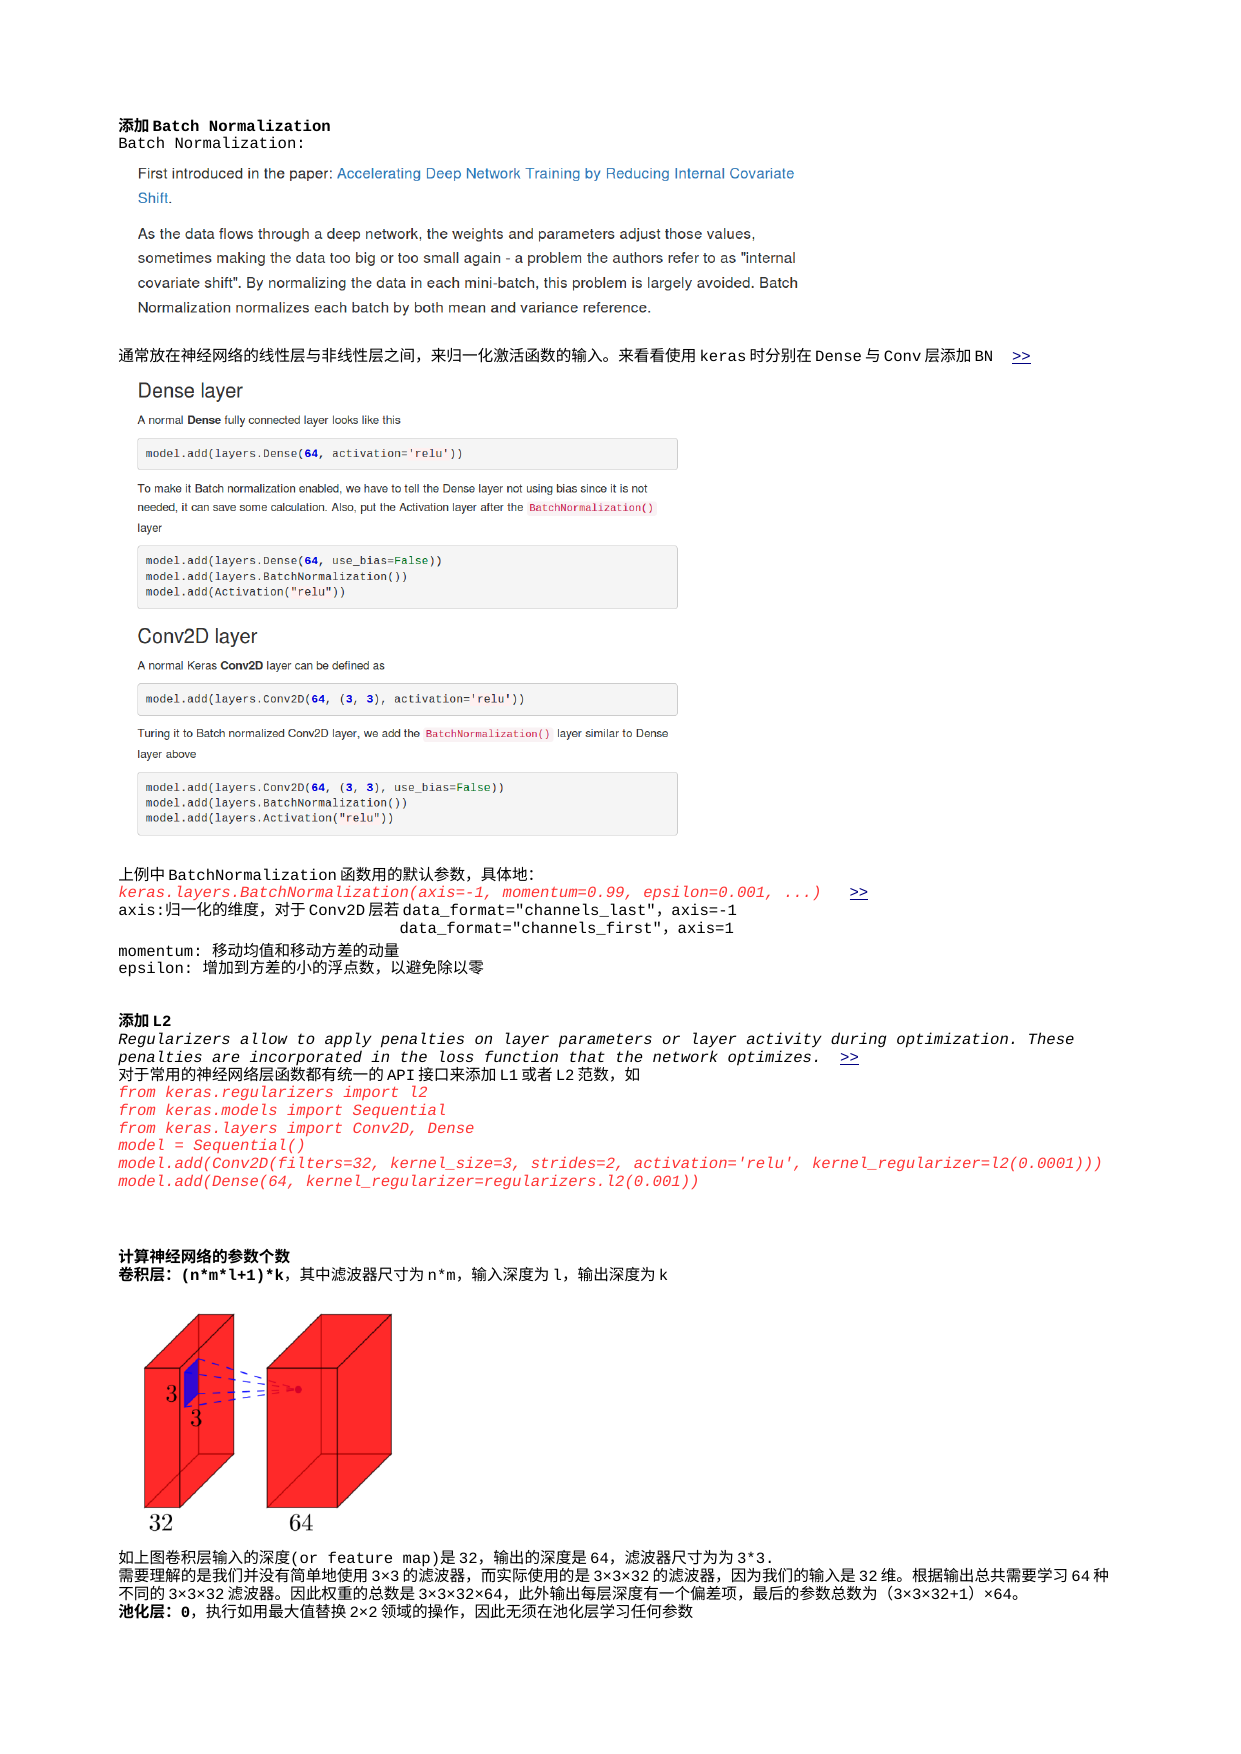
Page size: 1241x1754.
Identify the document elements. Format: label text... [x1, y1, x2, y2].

text epsilon: 增加到方差的小的浮点数，以避免除以零 [118, 961, 1122, 978]
picture [133, 381, 694, 842]
text 如上图卷积层输入的深度(or feature map)是32，输出的深度是64，滤波器尺寸为为3*3. [118, 1551, 1122, 1569]
text 计算神经网络的参数个数 [118, 1250, 1122, 1268]
text momentum: 移动均值和移动方差的动量 [118, 938, 1122, 961]
text from keras.regularizers import l2 [118, 1084, 1122, 1102]
text from keras.layers import Conv2D, Dense [118, 1120, 1122, 1138]
text 池化层：0，执行如用最大值替换2×2领域的操作，因此无须在池化层学习任何参数 [118, 1604, 1122, 1622]
text model.add(Conv2D(filters=32, kernel_size=3, strides=2, activation='relu', kernel_regularizer=l2(0.0001))) [118, 1155, 1122, 1173]
picture [121, 1293, 403, 1541]
text data_format="channels_first"，axis=1 [118, 920, 1122, 938]
text from keras.models import Sequential [118, 1102, 1122, 1120]
text 需要理解的是我们并没有简单地使用3×3的滤波器，而实际使用的是3×3×32的滤波器，因为我们的输入是32维。根据输出总共需要学习64种不同的3×3×32滤波器。因此权重的总数是3×3×32×64，此外输出每层深度有一个偏差项，最后的参数总数为（3×3×32+1）×64。 [118, 1569, 1122, 1604]
text 上例中BatchNormalization函数用的默认参数，具体地： [118, 862, 1122, 885]
text model.add(Dense(64, kernel_regularizer=regularizers.l2(0.001)) [118, 1173, 1122, 1191]
text 卷积层：(n*m*l+1)*k，其中滤波器尺寸为n*m，输入深度为l，输出深度为k [118, 1268, 1122, 1285]
text 对于常用的神经网络层函数都有统一的API接口来添加L1或者L2范数，如 [118, 1067, 1122, 1084]
text keras.layers.BatchNormalization(axis=-1, momentum=0.99, epsilon=0.001, ...) >> [118, 885, 1122, 902]
text axis:归一化的维度，对于Conv2D层若data_format="channels_last"，axis=-1 [118, 902, 1122, 920]
picture [131, 161, 819, 330]
text 添加L2 [118, 1014, 1122, 1031]
text 通常放在神经网络的线性层与非线性层之间，来归一化激活函数的输入。来看看使用keras时分别在Dense与Conv层添加BN >> [118, 348, 1122, 366]
text 添加Batch Normalization [118, 118, 1122, 136]
text Batch Normalization: [118, 136, 1122, 153]
text model = Sequential() [118, 1138, 1122, 1155]
text Regularizers allow to apply penalties on layer parameters or layer activity during optimization. These penalties are incorporated in the loss function that the network optimizes. >> [118, 1031, 1122, 1067]
